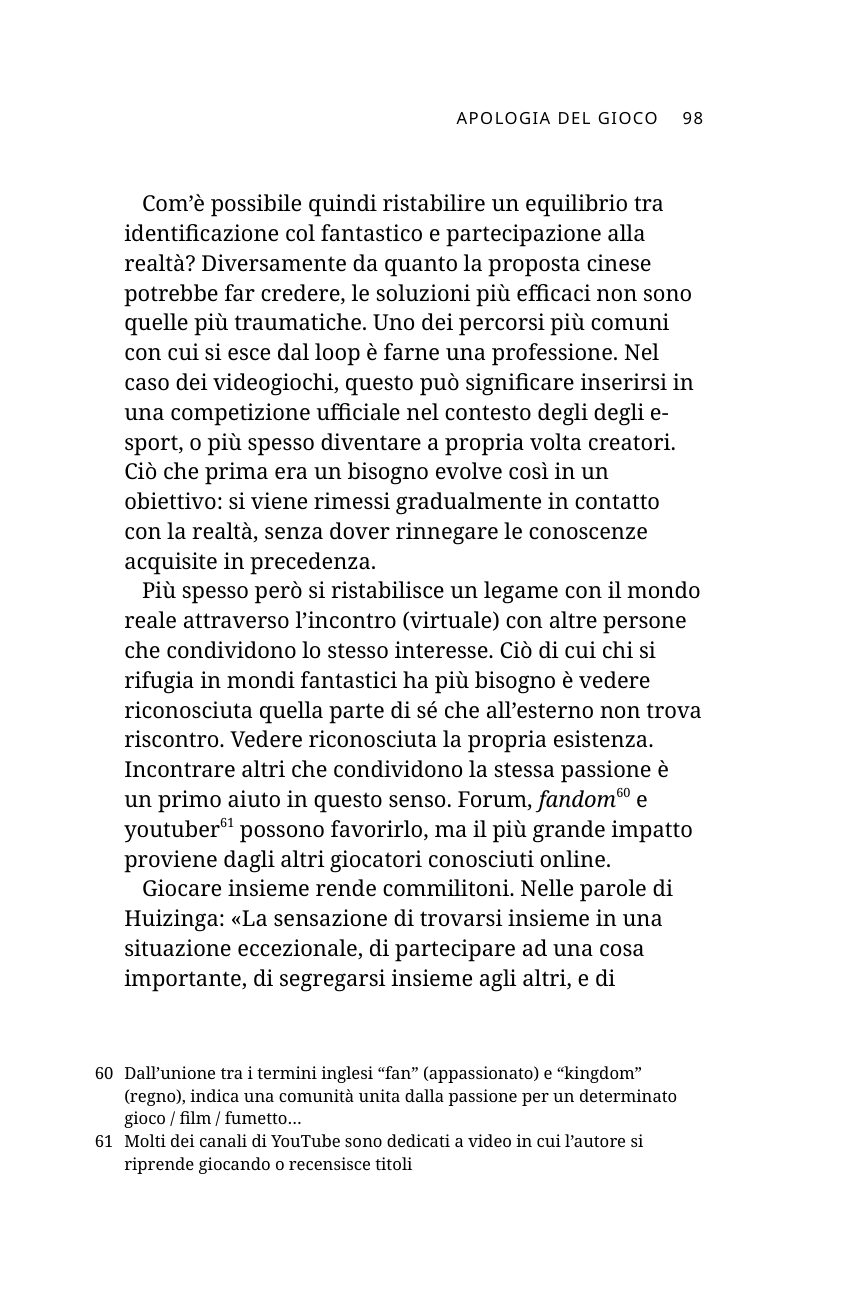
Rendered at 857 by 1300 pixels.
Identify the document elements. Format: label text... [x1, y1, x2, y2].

text Più spesso però si ristabilisce un legame con il mondo reale attraverso l’incontro (virtuale) con altre persone che condividono lo stesso interesse. Ciò di cui chi si rifugia in mondi fantastici ha più bisogno è vedere riconosciuta quella parte di sé che all’esterno non trova riscontro. Vedere riconosciuta la propria esistenza. Incontrare altri che condividono la stessa passione è un primo aiuto in questo senso. Forum, fandom e youtuber possono favorirlo, ma il più grande impatto proviene dagli altri giocatori conosciuti online. [124, 576, 703, 873]
text Dall’unione tra i termini inglesi “fan” (appassionato) e “kingdom” (regno), indica una comunità unita dalla passione per un determinato gioco / film / fumetto… [94, 1062, 703, 1130]
text Molti dei canali di YouTube sono dedicati a video in cui l’autore si riprende giocando o recensisce titoli [94, 1130, 703, 1175]
text Giocare insieme rende commilitoni. Nelle parole di Huizinga: «La sensazione di trovarsi insieme in una situazione eccezionale, di partecipare ad una cosa importante, di segregarsi insieme agli altri, e di [124, 873, 703, 993]
text Com’è possibile quindi ristabilire un equilibrio tra identificazione col fantastico e partecipazione alla realtà? Diversamente da quanto la proposta cinese potrebbe far credere, le soluzioni più efficaci non sono quelle più traumatiche. Uno dei percorsi più comuni con cui si esce dal loop è farne una professione. Nel caso dei videogiochi, questo può significare inserirsi in una competizione ufficiale nel contesto degli degli e-sport, o più spesso diventare a propria volta creatori. Ciò che prima era un bisogno evolve così in un obiettivo: si viene rimessi gradualmente in contatto con la realtà, senza dover rinnegare le conoscenze acquisite in precedenza. [124, 188, 703, 576]
